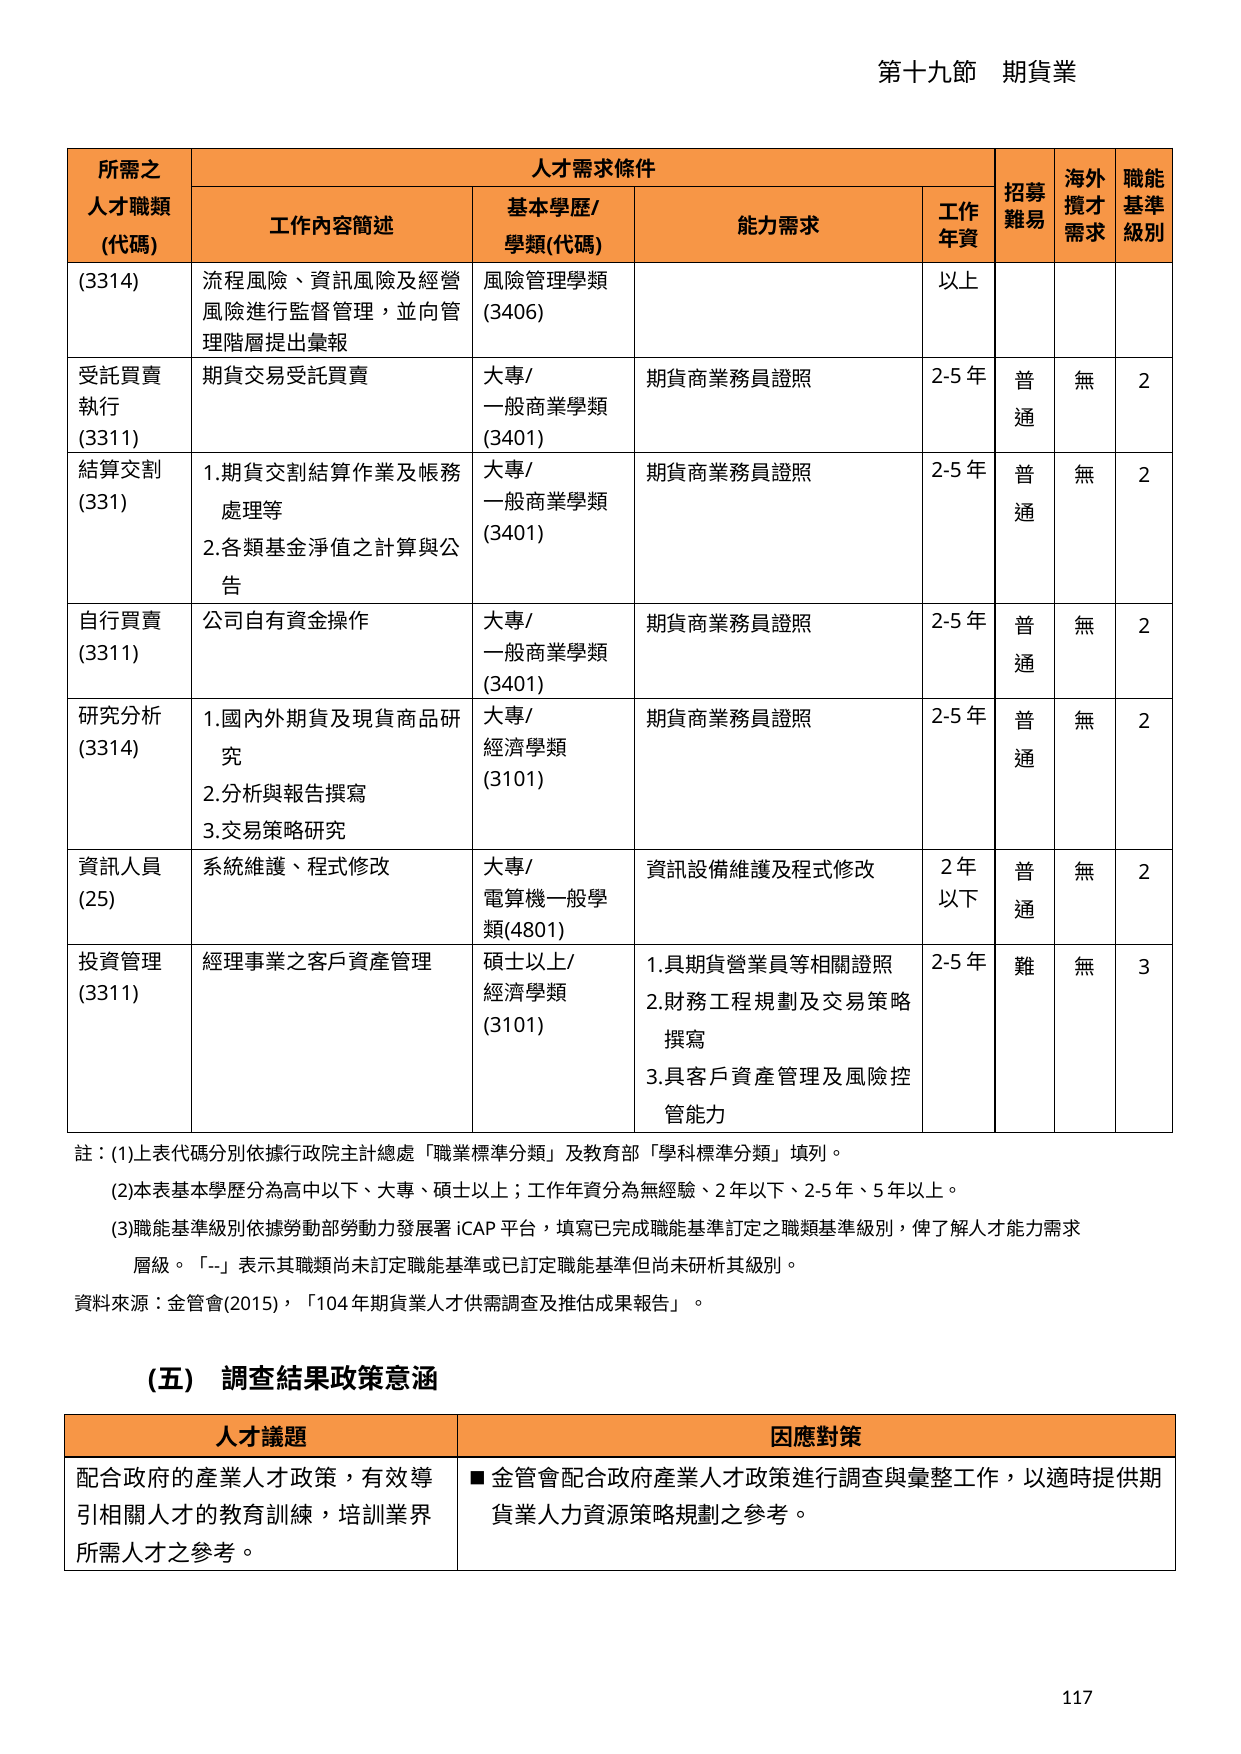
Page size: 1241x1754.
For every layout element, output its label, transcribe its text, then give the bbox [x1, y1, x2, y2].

table_header 海外攬才需求 [1055, 149, 1115, 262]
table_header 職能基準級別 [1116, 149, 1172, 262]
table_cell 期貨商業務員證照 [635, 453, 922, 603]
table_cell 自行買賣(3311) [68, 604, 191, 698]
table_cell 2 [1116, 850, 1172, 943]
table_header 人才議題 [65, 1415, 457, 1456]
table_cell 普通 [996, 604, 1054, 698]
table_cell 2-5年 [923, 699, 994, 849]
table_cell 基本學歷/ 學類(代碼) [473, 187, 634, 262]
table_cell 配合政府的產業人才政策，有效導引相關人才的教育訓練，培訓業界所需人才之參考。 [65, 1458, 457, 1570]
table_cell 期貨商業務員證照 [635, 699, 922, 849]
list 調查結果政策意涵 [148, 1339, 1092, 1414]
table_cell 具期貨營業員等相關證照 財務工程規劃及交易策略撰寫 具客戶資產管理及風險控管能力 [635, 945, 922, 1132]
table_cell [996, 263, 1054, 357]
table_cell 金管會配合政府產業人才政策進行調查與彙整工作，以適時提供期貨業人力資源策略規劃之參考。 [458, 1458, 1175, 1570]
table_cell 無 [1055, 453, 1115, 603]
table_cell 大專/ 一般商業學類(3401) [473, 453, 634, 603]
table_cell 期貨交易受託買賣 [192, 358, 472, 452]
table_cell 期貨商業務員證照 [635, 604, 922, 698]
table_cell 碩士以上/ 經濟學類(3101) [473, 945, 634, 1132]
table_cell 資訊人員(25) [68, 850, 191, 943]
table_cell 無 [1055, 604, 1115, 698]
table_cell 以上 [923, 263, 994, 357]
table_cell 2-5年 [923, 945, 994, 1132]
table_cell 2年 以下 [923, 850, 994, 943]
table_cell 期貨商業務員證照 [635, 358, 922, 452]
table_cell 大專/ 電算機一般學類(4801) [473, 850, 634, 943]
table_cell 普通 [996, 453, 1054, 603]
table_header 招募難易 [996, 149, 1054, 262]
table_cell 受託買賣執行(3311) [68, 358, 191, 452]
table_cell 經理事業之客戶資產管理 [192, 945, 472, 1132]
table_cell 流程風險、資訊風險及經營風險進行監督管理，並向管理階層提出彙報 [192, 263, 472, 357]
table_cell [1116, 263, 1172, 357]
table_header 人才需求條件 [192, 149, 994, 186]
table_header 因應對策 [458, 1415, 1175, 1456]
table_cell 工作 年資 [923, 187, 994, 262]
table_cell 普通 [996, 699, 1054, 849]
table_cell 大專/ 經濟學類(3101) [473, 699, 634, 849]
table_cell 普通 [996, 358, 1054, 452]
table_cell 大專/ 一般商業學類(3401) [473, 358, 634, 452]
table_cell 工作內容簡述 [192, 187, 472, 262]
table_cell 風險管理學類(3406) [473, 263, 634, 357]
table_cell 2 [1116, 699, 1172, 849]
table_cell 能力需求 [635, 187, 922, 262]
table_cell 2-5年 [923, 453, 994, 603]
table_cell 投資管理(3311) [68, 945, 191, 1132]
table_cell 無 [1055, 699, 1115, 849]
table_cell 2-5年 [923, 604, 994, 698]
table_cell 大專/ 一般商業學類(3401) [473, 604, 634, 698]
table_cell [635, 263, 922, 357]
text (3)職能基準級別依據勞動部勞動力發展署iCAP平台，填寫已完成職能基準訂定之職類基準級別，俾了解人才能力需求層級。「--」表示其職類尚未訂定職能基準或已訂定職能基準但尚未研析其級別。 [74, 1208, 1092, 1283]
table_header 所需之 人才職類 (代碼) [68, 149, 191, 262]
table_cell 國內外期貨及現貨商品研究 分析與報告撰寫 交易策略研究 [192, 699, 472, 849]
table_cell 2 [1116, 453, 1172, 603]
table_cell 2 [1116, 604, 1172, 698]
table_cell [1055, 263, 1115, 357]
table_cell 2 [1116, 358, 1172, 452]
table_cell 研究分析(3314) [68, 699, 191, 849]
table_cell 難 [996, 945, 1054, 1132]
table_cell 系統維護、程式修改 [192, 850, 472, 943]
table_cell 結算交割(331) [68, 453, 191, 603]
table_cell 2-5年 [923, 358, 994, 452]
table_cell 無 [1055, 358, 1115, 452]
table_cell (3314) [68, 263, 191, 357]
table_cell 普通 [996, 850, 1054, 943]
text (2)本表基本學歷分為高中以下、大專、碩士以上；工作年資分為無經驗、2年以下、2-5年、5年以上。 [74, 1171, 1092, 1208]
table_cell 期貨交割結算作業及帳務處理等 各類基金淨值之計算與公告 [192, 453, 472, 603]
table_cell 3 [1116, 945, 1172, 1132]
table_cell 公司自有資金操作 [192, 604, 472, 698]
table_cell 無 [1055, 850, 1115, 943]
table_cell 無 [1055, 945, 1115, 1132]
text 資料來源：金管會(2015)，「104年期貨業人才供需調查及推估成果報告」。 [74, 1283, 1092, 1321]
table_cell 資訊設備維護及程式修改 [635, 850, 922, 943]
text 註：(1)上表代碼分別依據行政院主計總處「職業標準分類」及教育部「學科標準分類」填列。 [74, 1133, 1092, 1171]
